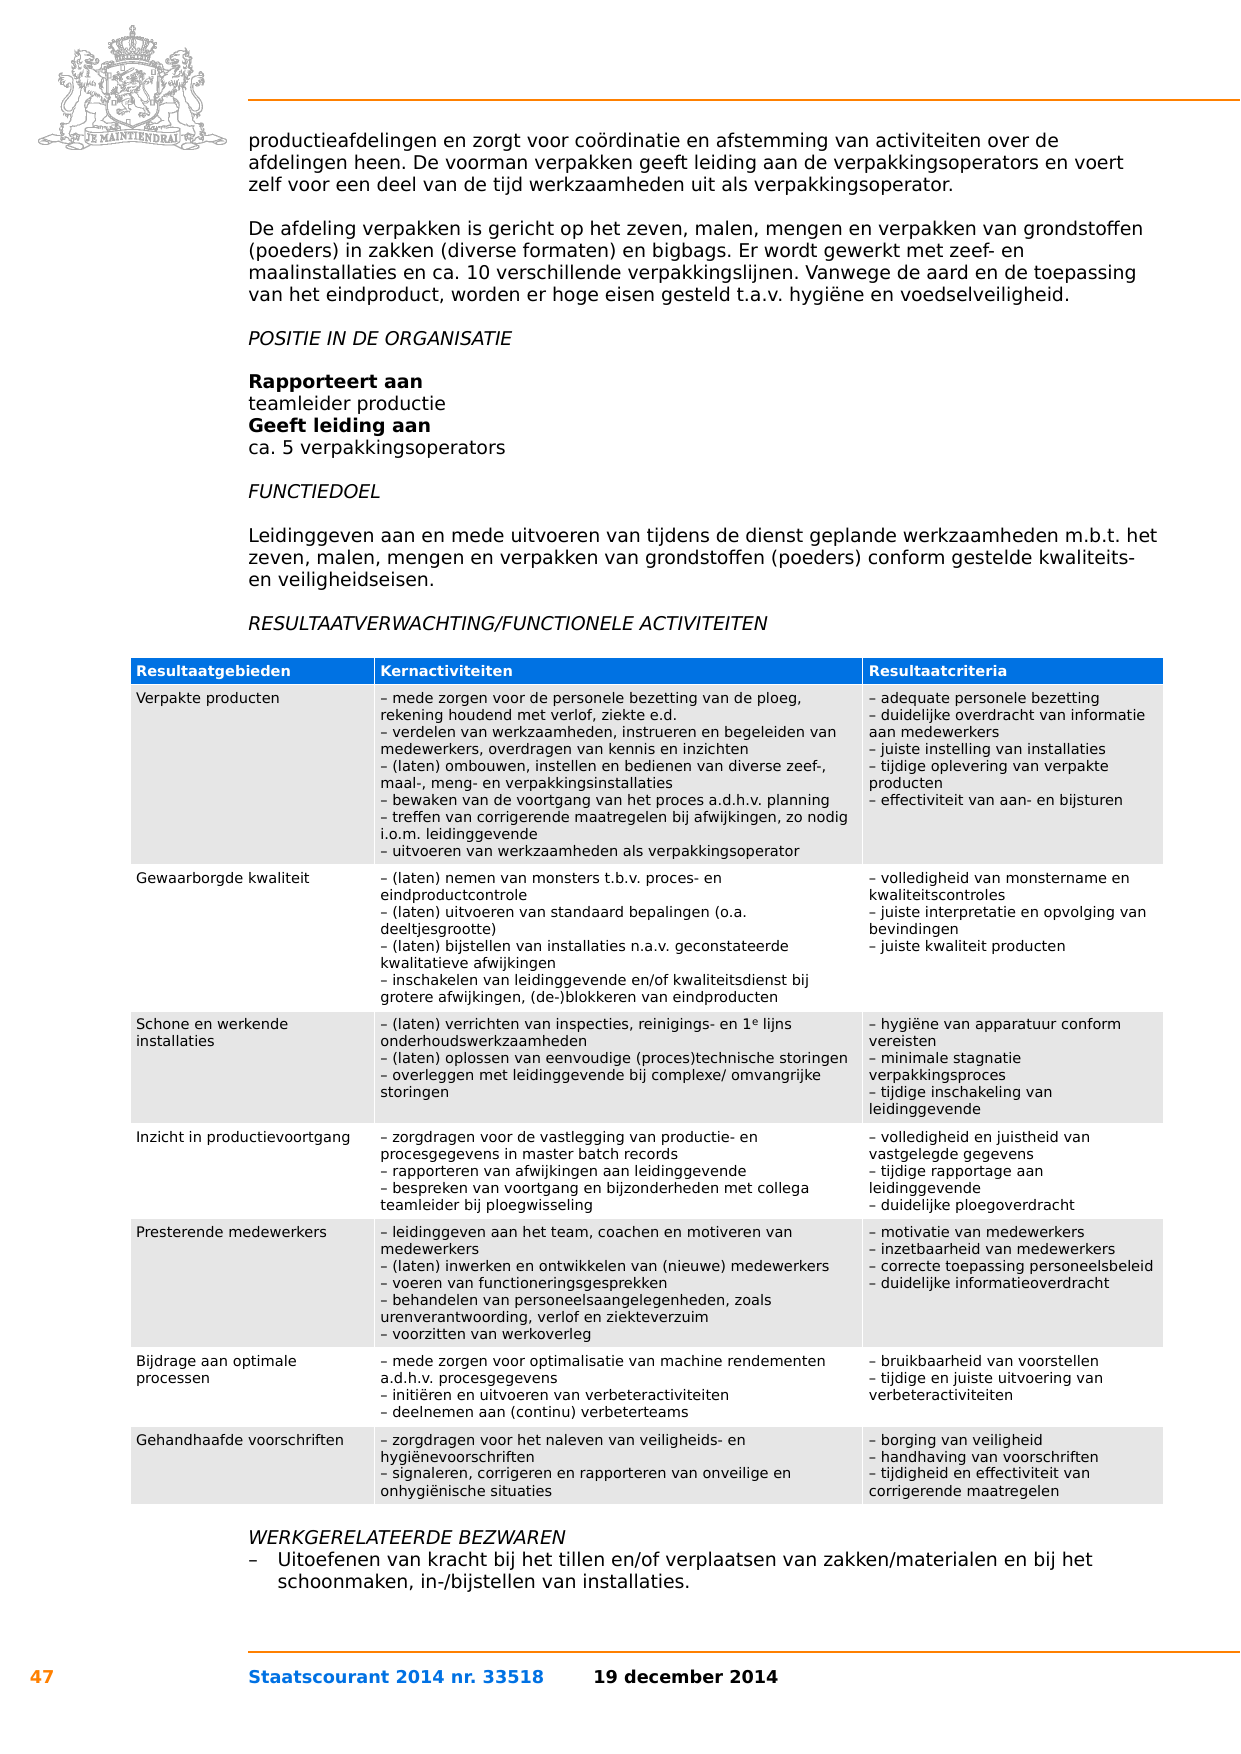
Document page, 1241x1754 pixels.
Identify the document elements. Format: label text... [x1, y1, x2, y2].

table_cell – (laten) verrichten van inspecties, reinigings- en 1e lijns onderhoudswerkzaamheden – (laten) oplossen van eenvoudige (proces)technische storingen – overleggen met leidinggevende bij complexe/ omvangrijke storingen [375, 1012, 862, 1123]
subtitle RESULTAATVERWACHTING/FUNCTIONELE ACTIVITEITEN [248, 613, 1163, 635]
picture [38, 25, 227, 150]
text ca. 5 verpakkingsoperators [248, 437, 1163, 459]
subtitle WERKGERELATEERDE BEZWAREN [248, 1527, 1163, 1549]
table_cell Presterende medewerkers [131, 1219, 374, 1347]
table_cell – adequate personele bezetting – duidelijke overdracht van informatie aan medewerkers – juiste instelling van installaties – tijdige oplevering van verpakte producten – effectiviteit van aan- en bijsturen [863, 685, 1163, 864]
text Geeft leiding aan [248, 415, 1163, 437]
table_cell – mede zorgen voor optimalisatie van machine rendementen a.d.h.v. procesgegevens – initiëren en uitvoeren van verbeteractiviteiten – deelnemen aan (continu) verbeterteams [375, 1349, 862, 1426]
table_cell – (laten) nemen van monsters t.b.v. proces- en eindproductcontrole – (laten) uitvoeren van standaard bepalingen (o.a. deeltjesgrootte) – (laten) bijstellen van installaties n.a.v. geconstateerde kwalitatieve afwijkingen – inschakelen van leidinggevende en/of kwaliteitsdienst bij grotere afwijkingen, (de-)blokkeren van eindproducten [375, 865, 862, 1011]
table_cell Verpakte producten [131, 685, 374, 864]
table_header Resultaatgebieden [131, 658, 374, 684]
table_cell Schone en werkende installaties [131, 1012, 374, 1123]
table_cell – leidinggeven aan het team, coachen en motiveren van medewerkers – (laten) inwerken en ontwikkelen van (nieuwe) medewerkers – voeren van functioneringsgesprekken – behandelen van personeelsaangelegenheden, zoals urenverantwoording, verlof en ziekteverzuim – voorzitten van werkoverleg [375, 1219, 862, 1347]
text teamleider productie [248, 393, 1163, 415]
table_header Kernactiviteiten [375, 658, 862, 684]
table_cell – motivatie van medewerkers – inzetbaarheid van medewerkers – correcte toepassing personeelsbeleid – duidelijke informatieoverdracht [863, 1219, 1163, 1347]
table_cell – hygiëne van apparatuur conform vereisten – minimale stagnatie verpakkingsproces – tijdige inschakeling van leidinggevende [863, 1012, 1163, 1123]
text – Uitoefenen van kracht bij het tillen en/of verplaatsen van zakken/materialen en bij het schoonmaken, in-/bijstellen van installaties. [248, 1549, 1163, 1593]
table_cell – borging van veiligheid – handhaving van voorschriften – tijdigheid en effectiviteit van corrigerende maatregelen [863, 1427, 1163, 1504]
table_cell – volledigheid en juistheid van vastgelegde gegevens – tijdige rapportage aan leidinggevende – duidelijke ploegoverdracht [863, 1124, 1163, 1218]
table_cell – bruikbaarheid van voorstellen – tijdige en juiste uitvoering van verbeteractiviteiten [863, 1349, 1163, 1426]
text productieafdelingen en zorgt voor coördinatie en afstemming van activiteiten over de afdelingen heen. De voorman verpakken geeft leiding aan de verpakkingsoperators en voert zelf voor een deel van de tijd werkzaamheden uit als verpakkingsoperator. [248, 130, 1163, 196]
table_cell – zorgdragen voor de vastlegging van productie- en procesgegevens in master batch records – rapporteren van afwijkingen aan leidinggevende – bespreken van voortgang en bijzonderheden met collega teamleider bij ploegwisseling [375, 1124, 862, 1218]
table_cell – volledigheid van monstername en kwaliteitscontroles – juiste interpretatie en opvolging van bevindingen – juiste kwaliteit producten [863, 865, 1163, 1011]
table_cell – mede zorgen voor de personele bezetting van de ploeg, rekening houdend met verlof, ziekte e.d. – verdelen van werkzaamheden, instrueren en begeleiden van medewerkers, overdragen van kennis en inzichten – (laten) ombouwen, instellen en bedienen van diverse zeef-, maal-, meng- en verpakkingsinstallaties – bewaken van de voortgang van het proces a.d.h.v. planning – treffen van corrigerende maatregelen bij afwijkingen, zo nodig i.o.m. leidinggevende – uitvoeren van werkzaamheden als verpakkingsoperator [375, 685, 862, 864]
table_cell Inzicht in productievoortgang [131, 1124, 374, 1218]
table_cell Bijdrage aan optimale processen [131, 1349, 374, 1426]
table_cell Gewaarborgde kwaliteit [131, 865, 374, 1011]
text De afdeling verpakken is gericht op het zeven, malen, mengen en verpakken van grondstoffen (poeders) in zakken (diverse formaten) en bigbags. Er wordt gewerkt met zeef- en maalinstallaties en ca. 10 verschillende verpakkingslijnen. Vanwege de aard en de toepassing van het eindproduct, worden er hoge eisen gesteld t.a.v. hygiëne en voedselveiligheid. [248, 218, 1163, 306]
table_header Resultaatcriteria [863, 658, 1163, 684]
text Leidinggeven aan en mede uitvoeren van tijdens de dienst geplande werkzaamheden m.b.t. het zeven, malen, mengen en verpakken van grondstoffen (poeders) conform gestelde kwaliteits- en veiligheidseisen. [248, 525, 1163, 591]
subtitle POSITIE IN DE ORGANISATIE [248, 327, 1163, 349]
table_cell – zorgdragen voor het naleven van veiligheids- en hygiënevoorschriften – signaleren, corrigeren en rapporteren van onveilige en onhygiënische situaties [375, 1427, 862, 1504]
subtitle FUNCTIEDOEL [248, 481, 1163, 503]
text Rapporteert aan [248, 371, 1163, 393]
table_cell Gehandhaafde voorschriften [131, 1427, 374, 1504]
